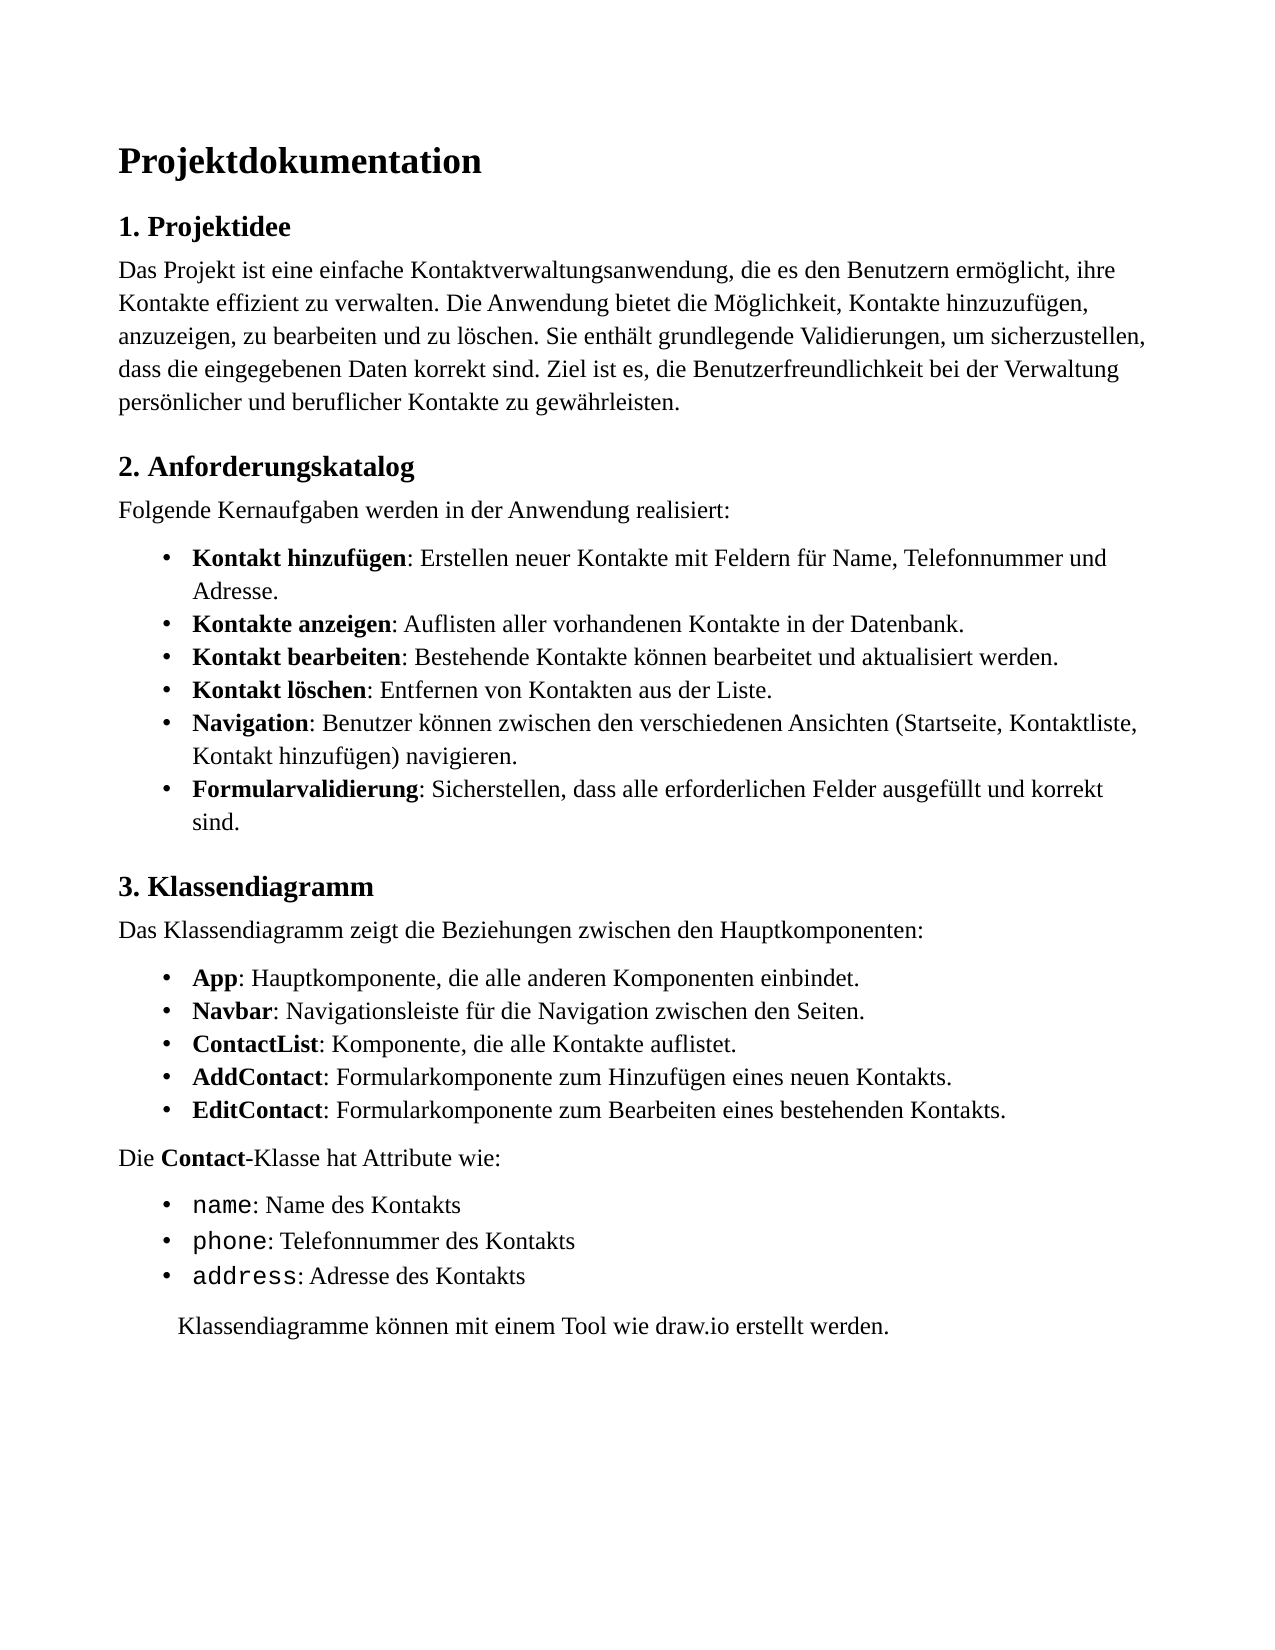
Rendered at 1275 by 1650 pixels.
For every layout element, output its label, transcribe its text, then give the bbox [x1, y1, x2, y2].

list Kontakt löschen: Entfernen von Kontakten aus der Liste. [162, 675, 1157, 704]
list AddContact: Formularkomponente zum Hinzufügen eines neuen Kontakts. [162, 1062, 1157, 1091]
text Folgende Kernaufgaben werden in der Anwendung realisiert: [118, 496, 1157, 524]
list App: Hauptkomponente, die alle anderen Komponenten einbindet. [162, 963, 1157, 992]
subtitle Projektdokumentation [118, 139, 1157, 182]
subtitle 2. Anforderungskatalog [118, 449, 1157, 483]
list Formularvalidierung: Sicherstellen, dass alle erforderlichen Felder ausgefüllt und korrekt sind. [162, 774, 1157, 836]
text Die Contact-Klasse hat Attribute wie: [118, 1143, 1157, 1172]
text Das Projekt ist eine einfache Kontaktverwaltungsanwendung, die es den Benutzern ermöglicht, ihre Kontakte effizient zu verwalten. Die Anwendung bietet die Möglichkeit, Kontakte hinzuzufügen, anzuzeigen, zu bearbeiten und zu löschen. Sie enthält grundlegende Validierungen, um sicherzustellen, dass die eingegebenen Daten korrekt sind. Ziel ist es, die Benutzerfreundlichkeit bei der Verwaltung persönlicher und beruflicher Kontakte zu gewährleisten. [118, 255, 1157, 416]
text Klassendiagramme können mit einem Tool wie draw.io erstellt werden. [177, 1311, 1098, 1340]
list Navbar: Navigationsleiste für die Navigation zwischen den Seiten. [162, 996, 1157, 1025]
list Kontakte anzeigen: Auflisten aller vorhandenen Kontakte in der Datenbank. [162, 609, 1157, 638]
text Das Klassendiagramm zeigt die Beziehungen zwischen den Hauptkomponenten: [118, 916, 1157, 944]
list Navigation: Benutzer können zwischen den verschiedenen Ansichten (Startseite, Kontaktliste, Kontakt hinzufügen) navigieren. [162, 708, 1157, 770]
subtitle 3. Klassendiagramm [118, 869, 1157, 903]
list Kontakt hinzufügen: Erstellen neuer Kontakte mit Feldern für Name, Telefonnummer und Adresse. [162, 543, 1157, 605]
list Kontakt bearbeiten: Bestehende Kontakte können bearbeitet und aktualisiert werden. [162, 642, 1157, 671]
list ContactList: Komponente, die alle Kontakte auflistet. [162, 1029, 1157, 1058]
list EditContact: Formularkomponente zum Bearbeiten eines bestehenden Kontakts. [162, 1095, 1157, 1124]
list phone: Telefonnummer des Kontakts [162, 1226, 1157, 1257]
subtitle 1. Projektidee [118, 209, 1157, 243]
list name: Name des Kontakts [162, 1190, 1157, 1221]
list address: Adresse des Kontakts [162, 1261, 1157, 1292]
